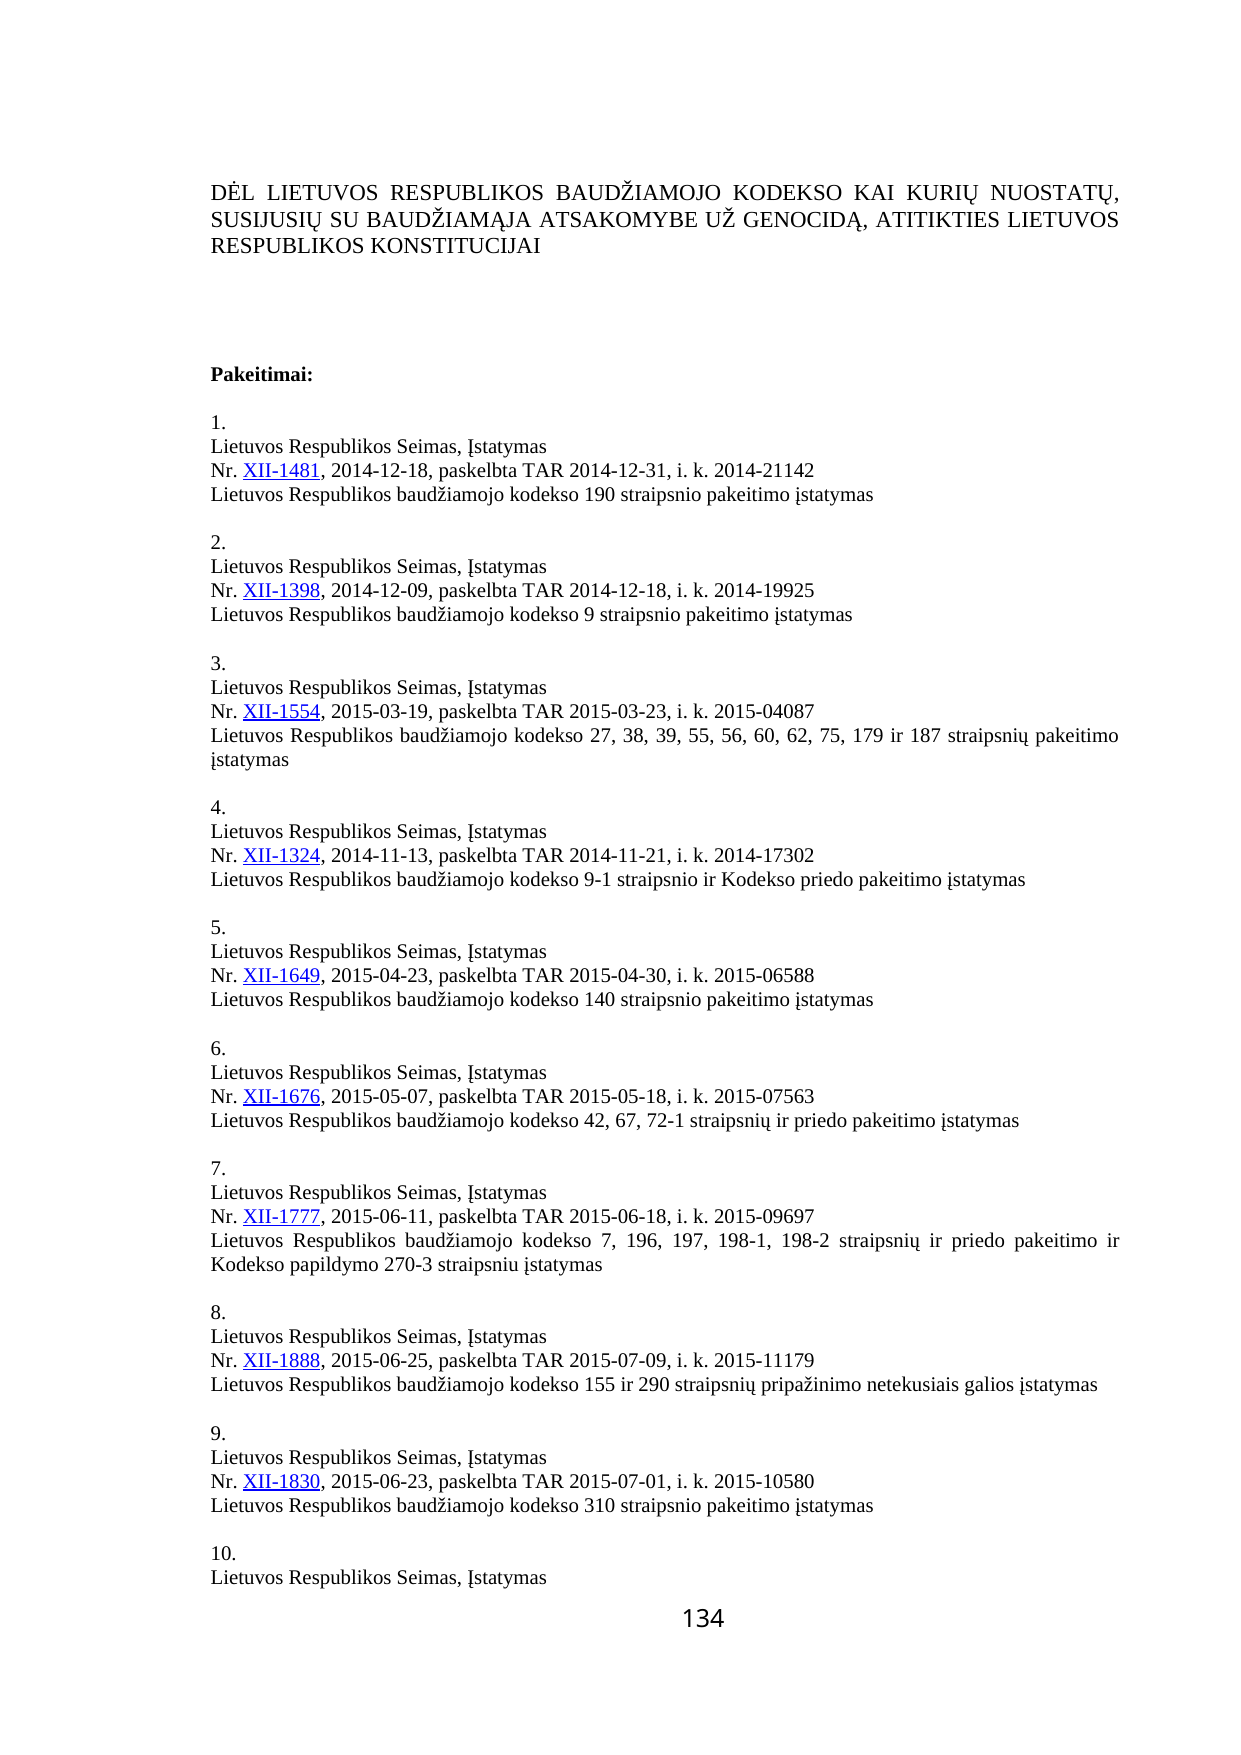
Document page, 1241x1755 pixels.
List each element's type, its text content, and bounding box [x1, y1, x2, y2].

text Lietuvos Respublikos Seimas, Įstatymas [210, 1324, 1120, 1348]
text 9. [210, 1421, 1120, 1444]
text Lietuvos Respublikos Seimas, Įstatymas [210, 554, 1120, 578]
text Lietuvos Respublikos baudžiamojo kodekso 9 straipsnio pakeitimo įstatymas [210, 602, 1120, 626]
text Lietuvos Respublikos baudžiamojo kodekso 190 straipsnio pakeitimo įstatymas [210, 482, 1120, 506]
text Lietuvos Respublikos Seimas, Įstatymas [210, 674, 1120, 699]
text 5. [210, 915, 1120, 939]
text 4. [210, 795, 1120, 819]
text Nr. XII-1676, 2015-05-07, paskelbta TAR 2015-05-18, i. k. 2015-07563 [210, 1084, 1120, 1108]
text 10. [210, 1541, 1120, 1565]
text Lietuvos Respublikos baudžiamojo kodekso 155 ir 290 straipsnių pripažinimo netekusiais galios įstatymas [210, 1372, 1120, 1396]
text Lietuvos Respublikos baudžiamojo kodekso 7, 196, 197, 198-1, 198-2 straipsnių ir priedo pakeitimo ir Kodekso papildymo 270-3 straipsniu įstatymas [210, 1228, 1120, 1276]
text Nr. XII-1830, 2015-06-23, paskelbta TAR 2015-07-01, i. k. 2015-10580 [210, 1469, 1120, 1493]
text 7. [210, 1156, 1120, 1180]
text Lietuvos Respublikos Seimas, Įstatymas [210, 819, 1120, 843]
text DĖL LIETUVOS RESPUBLIKOS BAUDŽIAMOJO KODEKSO KAI KURIŲ NUOSTATŲ, SUSIJUSIŲ SU BAUDŽIAMĄJA ATSAKOMYBE UŽ GENOCIDĄ, ATITIKTIES LIETUVOS RESPUBLIKOS KONSTITUCIJAI [210, 179, 1120, 258]
text Lietuvos Respublikos baudžiamojo kodekso 140 straipsnio pakeitimo įstatymas [210, 987, 1120, 1011]
text Lietuvos Respublikos Seimas, Įstatymas [210, 1565, 1120, 1589]
text 2. [210, 530, 1120, 554]
text Lietuvos Respublikos baudžiamojo kodekso 310 straipsnio pakeitimo įstatymas [210, 1493, 1120, 1517]
text Lietuvos Respublikos baudžiamojo kodekso 27, 38, 39, 55, 56, 60, 62, 75, 179 ir 187 straipsnių pakeitimo įstatymas [210, 723, 1120, 771]
text Lietuvos Respublikos Seimas, Įstatymas [210, 1059, 1120, 1084]
text Pakeitimai: [210, 362, 1120, 386]
text Nr. XII-1324, 2014-11-13, paskelbta TAR 2014-11-21, i. k. 2014-17302 [210, 843, 1120, 867]
text Lietuvos Respublikos baudžiamojo kodekso 42, 67, 72-1 straipsnių ir priedo pakeitimo įstatymas [210, 1108, 1120, 1132]
text Nr. XII-1777, 2015-06-11, paskelbta TAR 2015-06-18, i. k. 2015-09697 [210, 1204, 1120, 1228]
text Lietuvos Respublikos Seimas, Įstatymas [210, 1180, 1120, 1204]
text Nr. XII-1888, 2015-06-25, paskelbta TAR 2015-07-09, i. k. 2015-11179 [210, 1348, 1120, 1372]
text Lietuvos Respublikos Seimas, Įstatymas [210, 939, 1120, 963]
text Lietuvos Respublikos baudžiamojo kodekso 9-1 straipsnio ir Kodekso priedo pakeitimo įstatymas [210, 867, 1120, 891]
text 3. [210, 651, 1120, 674]
text 1. [210, 410, 1120, 434]
text Nr. XII-1649, 2015-04-23, paskelbta TAR 2015-04-30, i. k. 2015-06588 [210, 963, 1120, 987]
text Nr. XII-1481, 2014-12-18, paskelbta TAR 2014-12-31, i. k. 2014-21142 [210, 458, 1120, 482]
text Nr. XII-1398, 2014-12-09, paskelbta TAR 2014-12-18, i. k. 2014-19925 [210, 578, 1120, 602]
text 6. [210, 1036, 1120, 1059]
text Lietuvos Respublikos Seimas, Įstatymas [210, 434, 1120, 458]
text Lietuvos Respublikos Seimas, Įstatymas [210, 1444, 1120, 1469]
text 8. [210, 1300, 1120, 1324]
text Nr. XII-1554, 2015-03-19, paskelbta TAR 2015-03-23, i. k. 2015-04087 [210, 699, 1120, 723]
